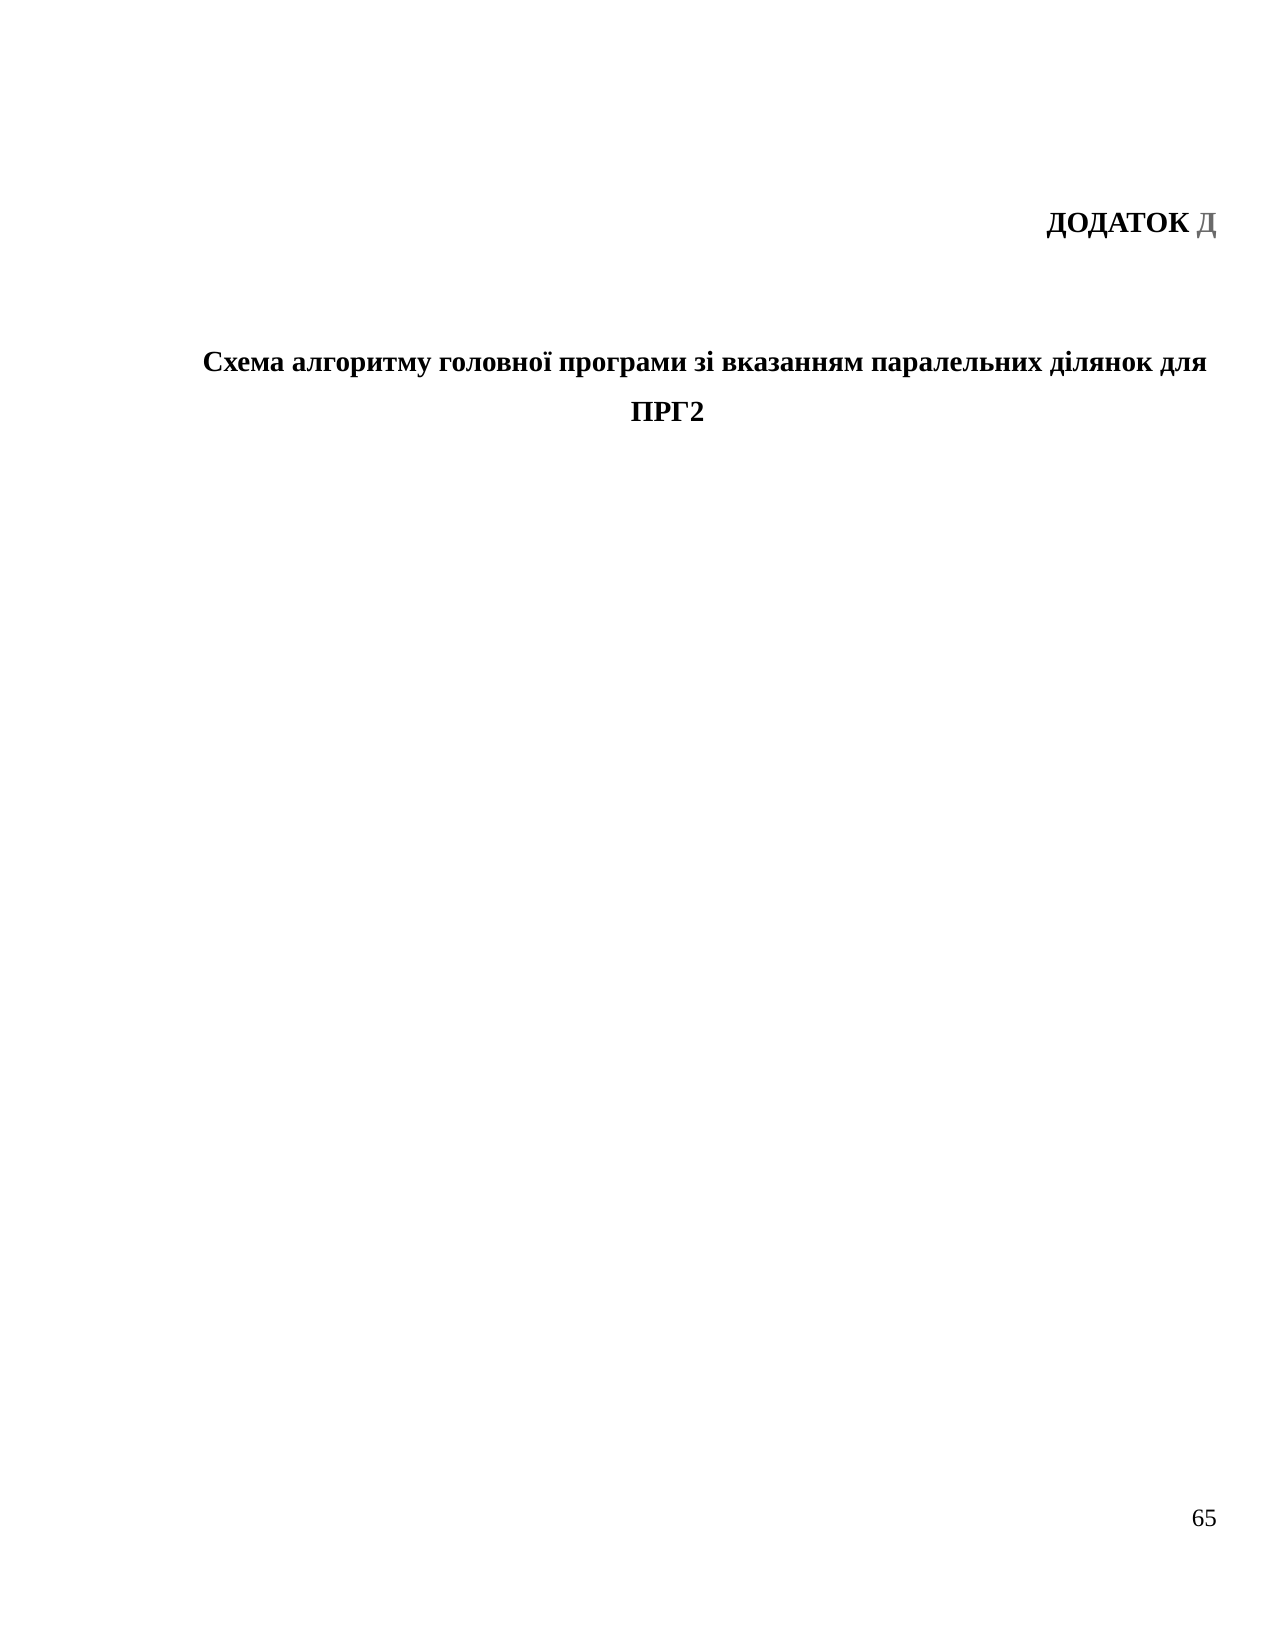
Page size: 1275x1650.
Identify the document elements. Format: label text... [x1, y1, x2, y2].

title Схема алгоритму головної програми зі вказанням паралельних ділянок для ПРГ2 [118, 344, 1216, 428]
title ДОДАТОК Д [118, 205, 1216, 239]
